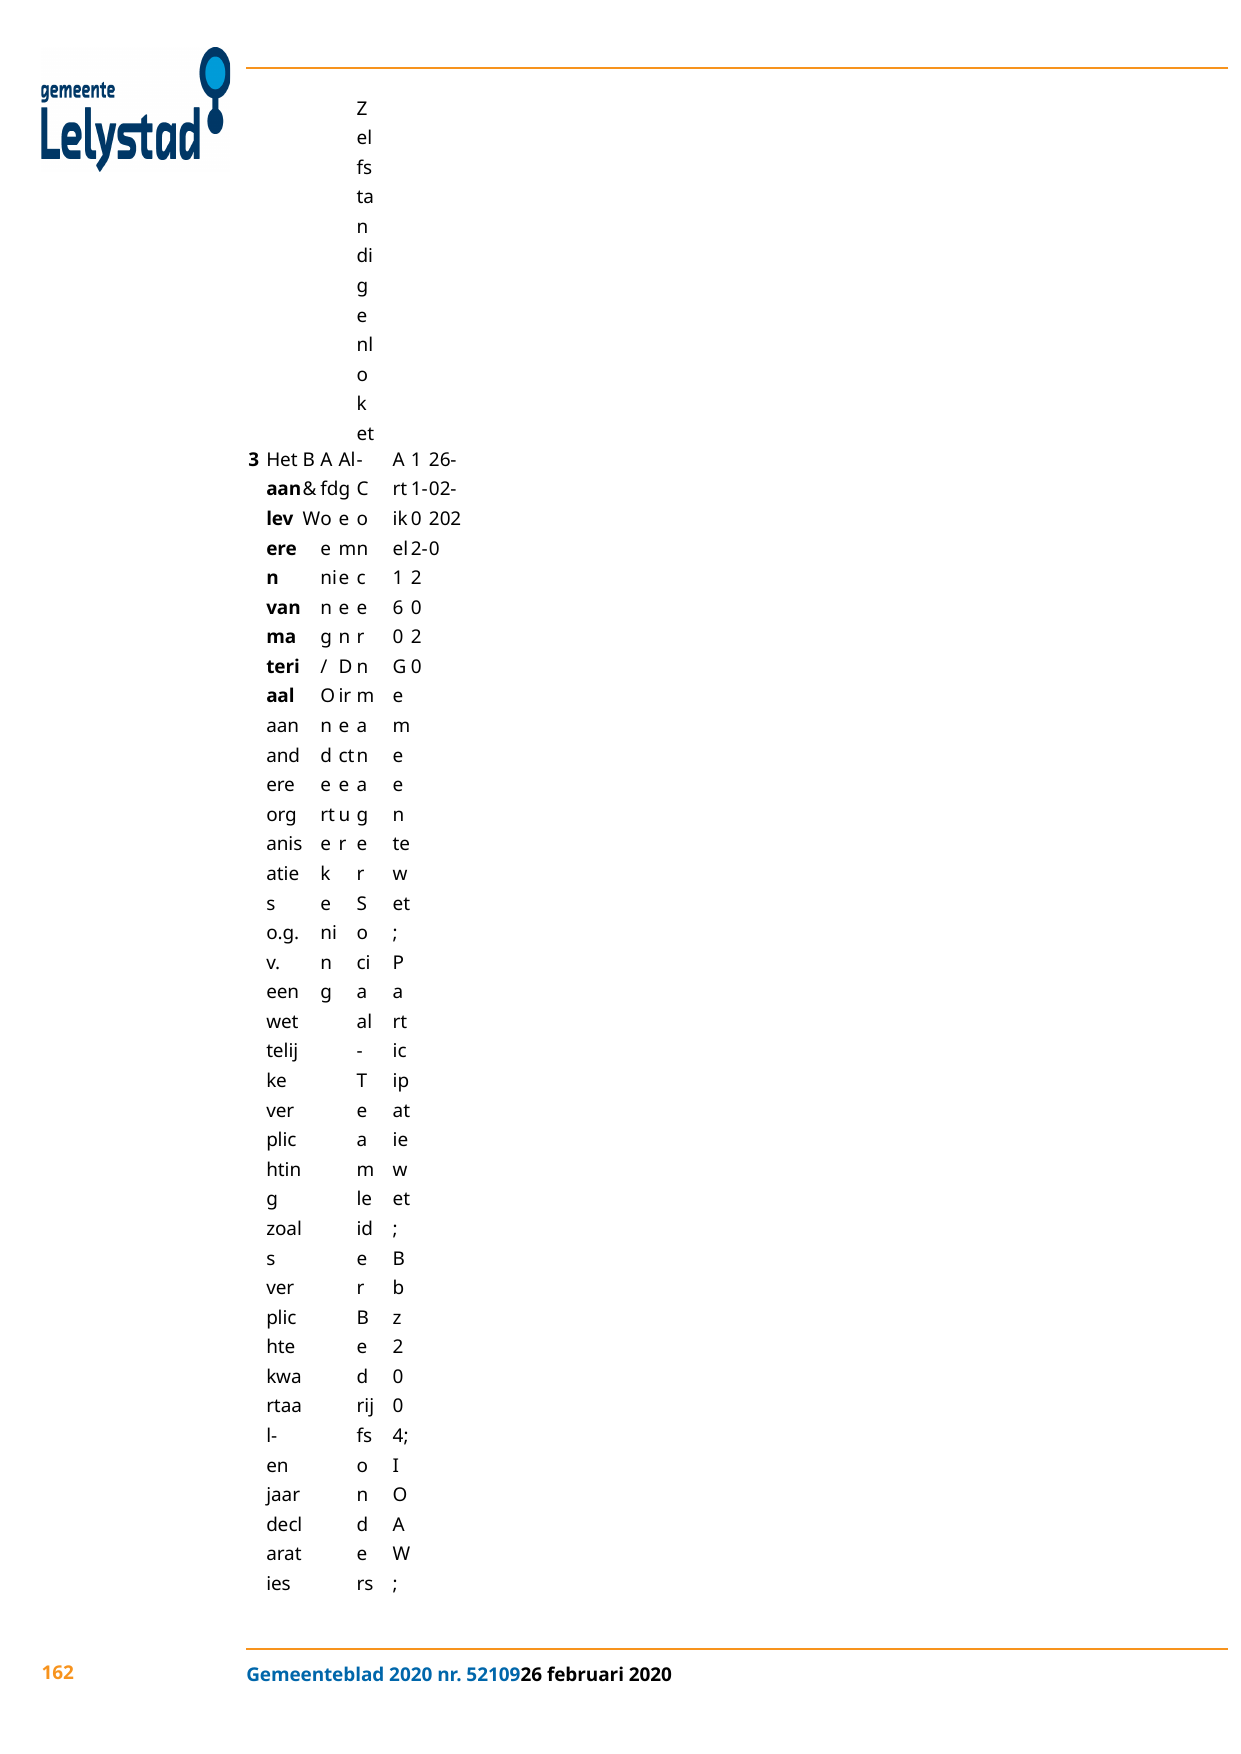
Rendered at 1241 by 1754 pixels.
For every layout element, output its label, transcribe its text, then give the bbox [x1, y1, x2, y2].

table_cell Zelfstandigenloket [356, 95, 374, 446]
table_cell [627, 95, 645, 446]
table_cell [645, 95, 663, 446]
table_cell [537, 95, 555, 446]
table_cell [374, 95, 392, 446]
table_cell [338, 95, 356, 446]
table_cell B&W [302, 446, 320, 1596]
table_cell [645, 446, 663, 1596]
table_cell [609, 95, 627, 446]
table_cell - Concernmanager Sociaal - Teamleider Bedrijfsonders [356, 446, 374, 1596]
table_cell [573, 446, 591, 1596]
table_cell [302, 95, 320, 446]
table_cell [248, 95, 266, 446]
table_cell [627, 446, 645, 1596]
table_cell [320, 95, 338, 446]
table_cell [591, 446, 609, 1596]
table_cell [501, 446, 537, 1596]
table_cell 3 [248, 446, 266, 1596]
table_cell [609, 446, 627, 1596]
table_cell Artikel 160 Gemeentewet; Participatiewet; Bbz 2004; IOAW; [393, 446, 411, 1596]
table_cell [465, 95, 501, 446]
table_cell [393, 95, 411, 446]
table_cell [501, 95, 537, 446]
table_cell [573, 95, 591, 446]
table_cell [555, 446, 573, 1596]
table_cell [664, 95, 681, 446]
table_cell [374, 446, 392, 1596]
table_cell [664, 446, 681, 1596]
table_cell [537, 446, 555, 1596]
picture [41, 47, 231, 172]
table_cell Het aanleveren van materiaal aan andere organisaties o.g.v. een wettelijke verplichting zoals verplichte kwartaal- en jaardeclaraties [266, 446, 302, 1596]
table_cell Algemeen Directeur [338, 446, 356, 1596]
table_cell [591, 95, 609, 446]
table_cell [411, 95, 429, 446]
table_cell [465, 446, 501, 1596]
table_cell [429, 95, 465, 446]
table_cell [266, 95, 302, 446]
table_cell 26-02-2020 [429, 446, 465, 1596]
table_cell 11-02-2020 [411, 446, 429, 1596]
table_cell [555, 95, 573, 446]
table_cell Afdoening / Ondertekening [320, 446, 338, 1596]
